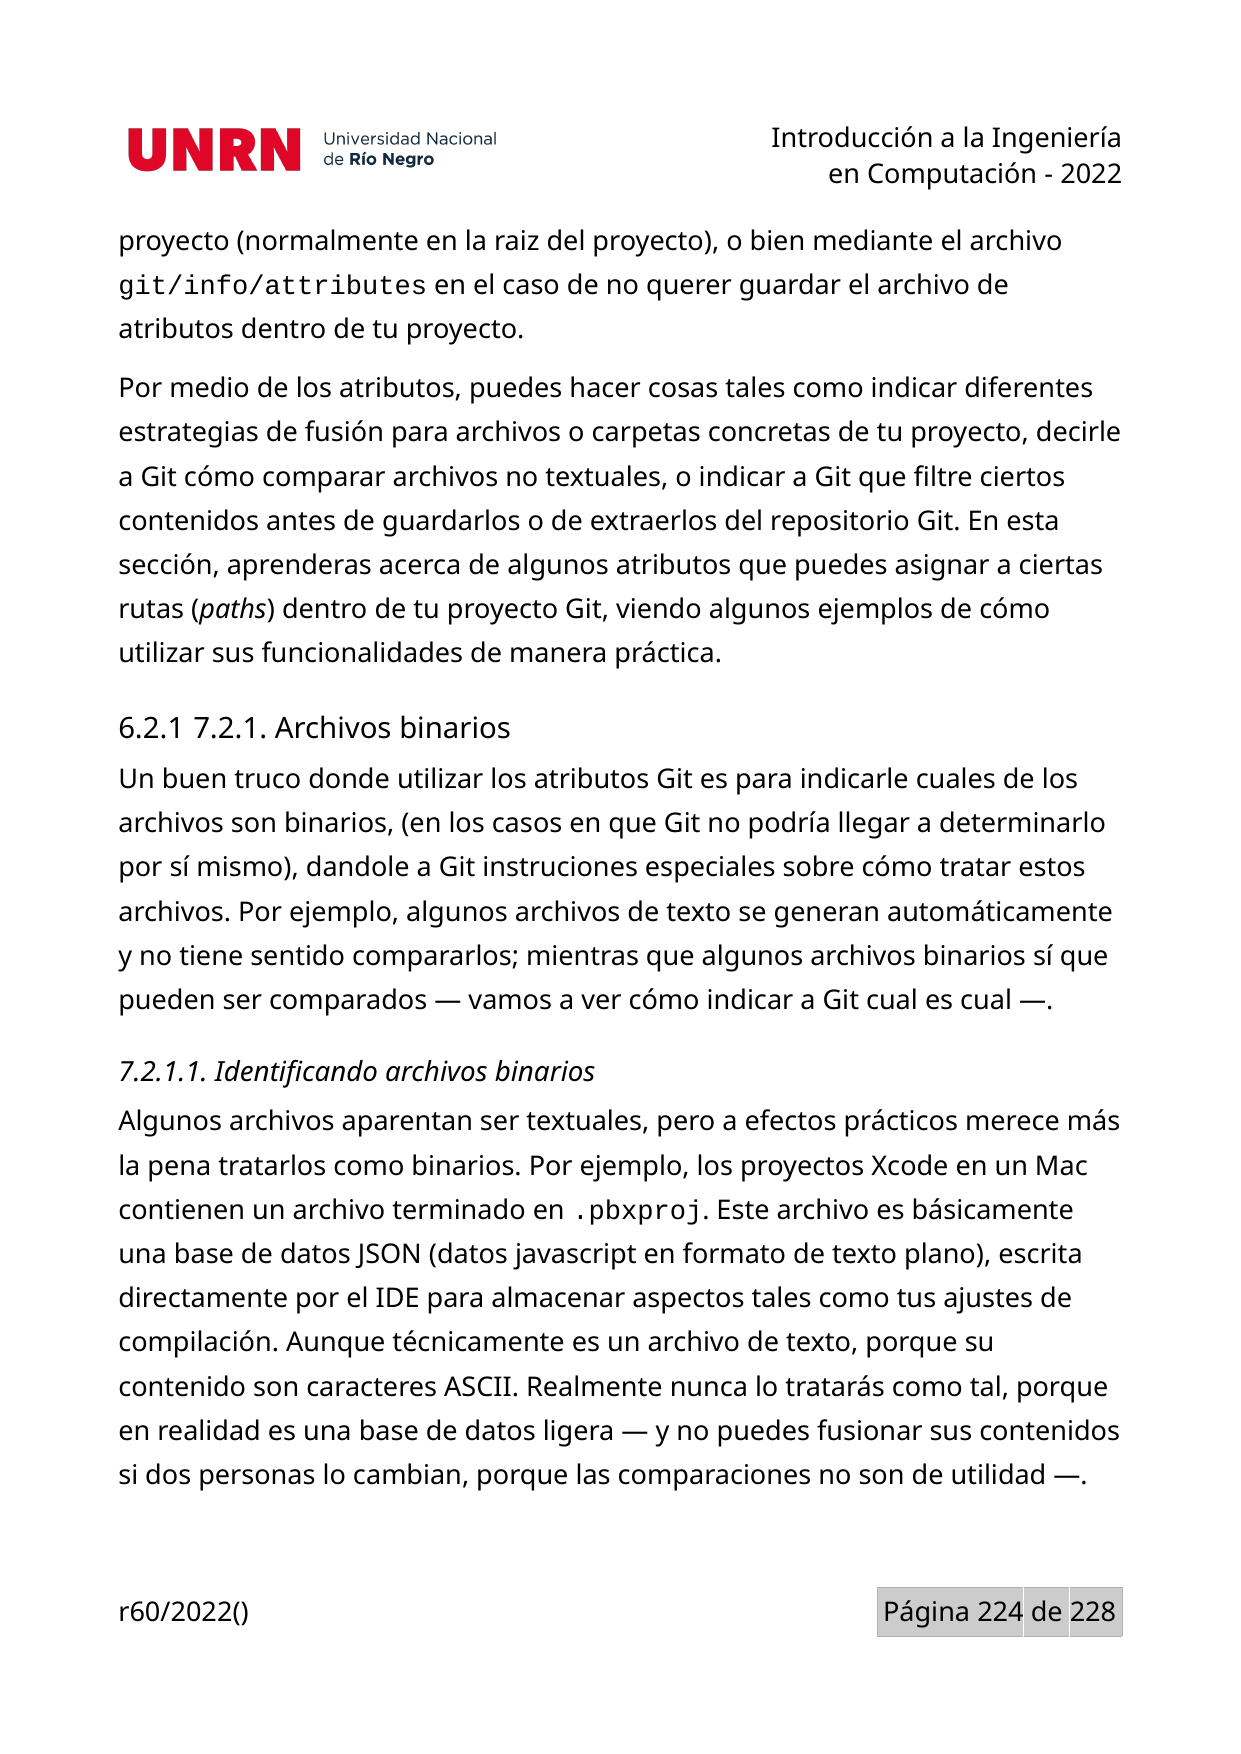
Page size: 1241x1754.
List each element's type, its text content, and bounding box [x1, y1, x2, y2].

text Algunos archivos aparentan ser textuales, pero a efectos prácticos merece más la pena tratarlos como binarios. Por ejemplo, los proyectos Xcode en un Mac contienen un archivo terminado en .pbxproj. Este archivo es básicamente una base de datos JSON (datos javascript en formato de texto plano), escrita directamente por el IDE para almacenar aspectos tales como tus ajustes de compilación. Aunque técnicamente es un archivo de texto, porque su contenido son caracteres ASCII. Realmente nunca lo tratarás como tal, porque en realidad es una base de datos ligera — y no puedes fusionar sus contenidos si dos personas lo cambian, porque las comparaciones no son de utilidad —. [118, 1102, 1122, 1492]
text proyecto (normalmente en la raiz del proyecto), o bien mediante el archivo git/info/attributes en el caso de no querer guardar el archivo de atributos dentro de tu proyecto. [118, 221, 1122, 347]
picture [118, 118, 505, 180]
subtitle 7.2.1.1. Identificando archivos binarios [118, 1052, 1122, 1089]
text Un buen truco donde utilizar los atributos Git es para indicarle cuales de los archivos son binarios, (en los casos en que Git no podría llegar a determinarlo por sí mismo), dandole a Git instruciones especiales sobre cómo tratar estos archivos. Por ejemplo, algunos archivos de texto se generan automáticamente y no tiene sentido compararlos; mientras que algunos archivos binarios sí que pueden ser comparados — vamos a ver cómo indicar a Git cual es cual —. [118, 759, 1122, 1017]
subtitle 7.2.1. Archivos binarios [118, 707, 1122, 747]
text Por medio de los atributos, puedes hacer cosas tales como indicar diferentes estrategias de fusión para archivos o carpetas concretas de tu proyecto, decirle a Git cómo comparar archivos no textuales, o indicar a Git que filtre ciertos contenidos antes de guardarlos o de extraerlos del repositorio Git. En esta sección, aprenderas acerca de algunos atributos que puedes asignar a ciertas rutas (paths) dentro de tu proyecto Git, viendo algunos ejemplos de cómo utilizar sus funcionalidades de manera práctica. [118, 369, 1122, 671]
